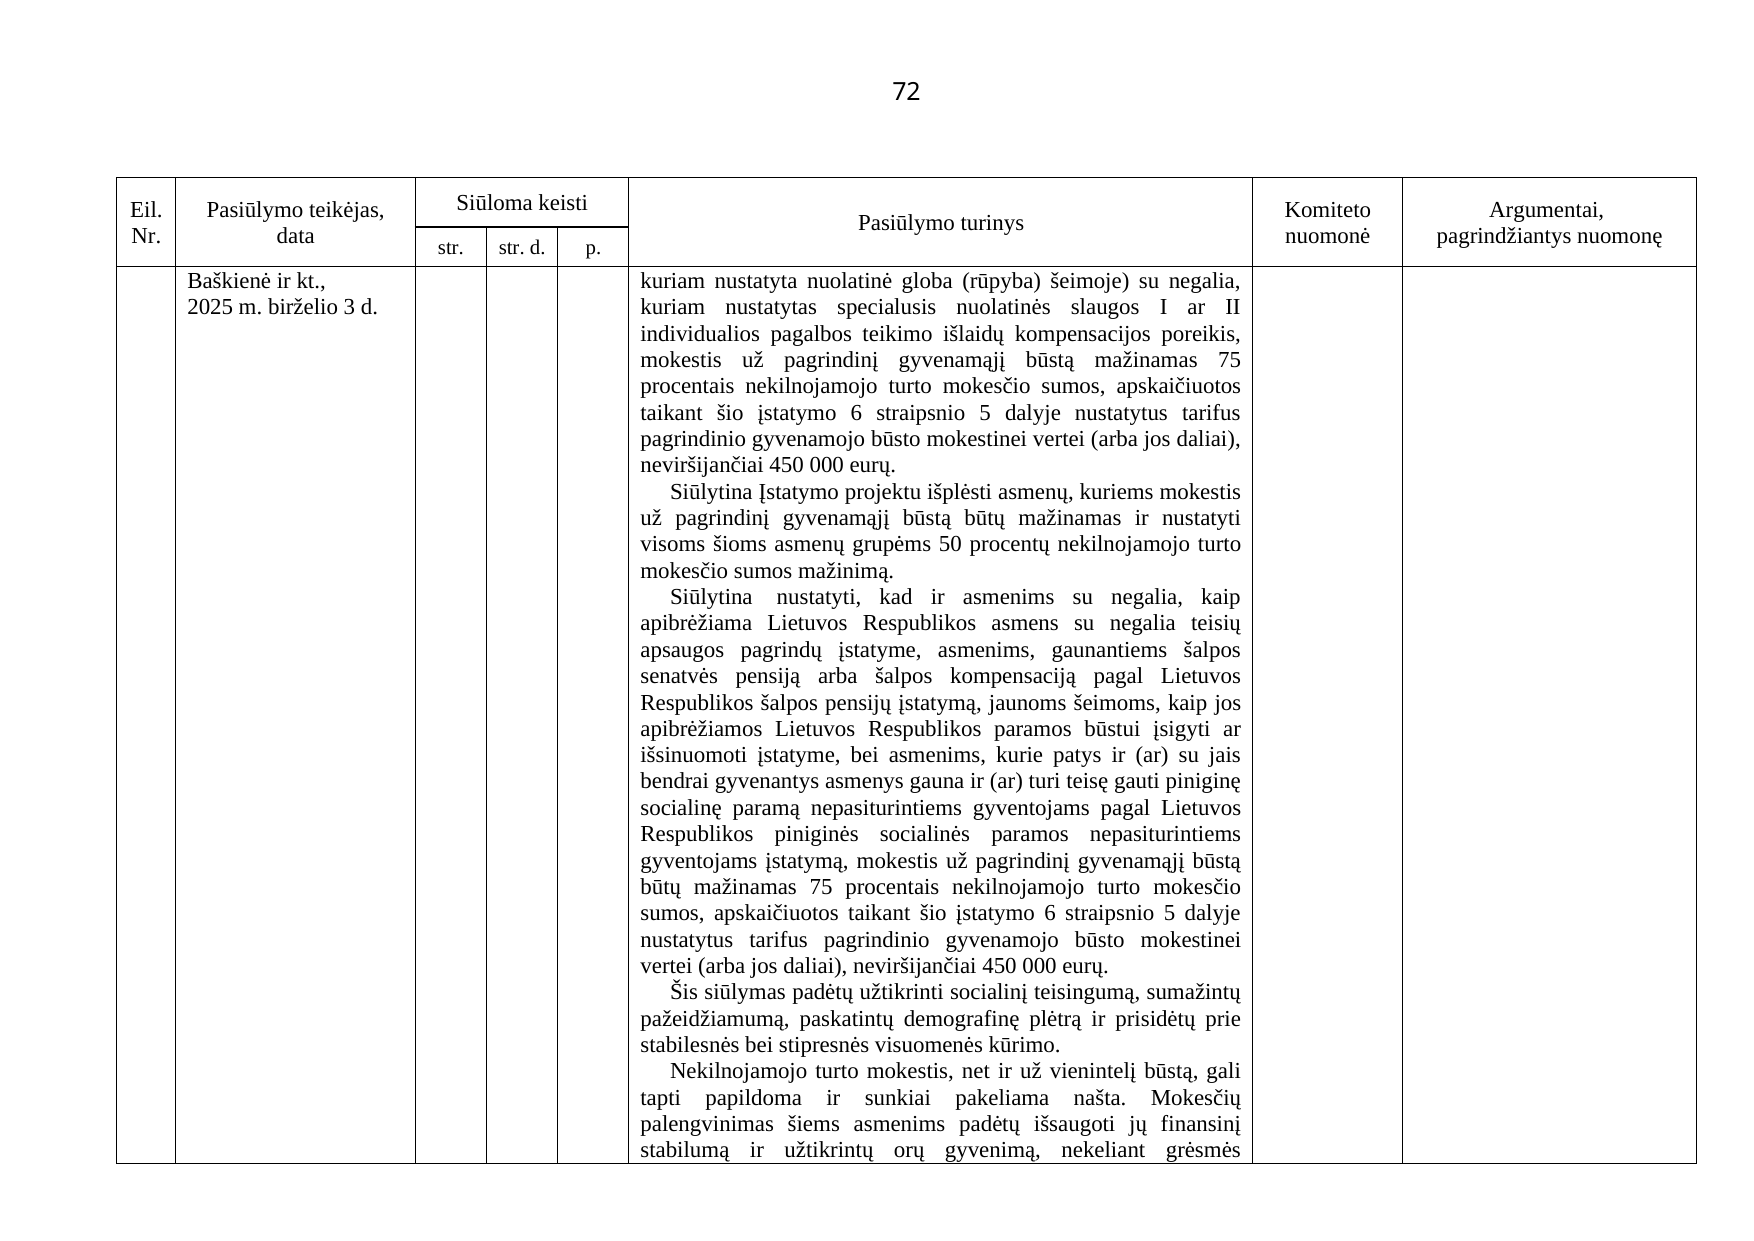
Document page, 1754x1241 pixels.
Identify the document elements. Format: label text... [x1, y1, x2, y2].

table_header Argumentai, pagrindžiantys nuomonę [1403, 178, 1696, 266]
table_cell str. [416, 228, 486, 266]
table_header Eil. Nr. [117, 178, 175, 266]
table_cell [416, 267, 486, 1163]
table_header Siūloma keisti [416, 178, 628, 226]
table_cell Baškienė ir kt., 2025 m. birželio 3 d. [176, 267, 415, 1163]
table_cell [1253, 267, 1402, 1163]
table_cell [117, 267, 175, 1163]
table_cell p. [558, 228, 628, 266]
table_header Komiteto nuomonė [1253, 178, 1402, 266]
table_cell [1403, 267, 1696, 1163]
table_cell [487, 267, 557, 1163]
table_cell [558, 267, 628, 1163]
table_header Pasiūlymo teikėjas, data [176, 178, 415, 266]
table_cell str. d. [487, 228, 557, 266]
table_header Pasiūlymo turinys [629, 178, 1252, 266]
table_cell kuriam nustatyta nuolatinė globa (rūpyba) šeimoje) su negalia, kuriam nustatytas specialusis nuolatinės slaugos I ar II individualios pagalbos teikimo išlaidų kompensacijos poreikis, mokestis už pagrindinį gyvenamąjį būstą mažinamas 75 procentais nekilnojamojo turto mokesčio sumos, apskaičiuotos taikant šio įstatymo 6 straipsnio 5 dalyje nustatytus tarifus pagrindinio gyvenamojo būsto mokestinei vertei (arba jos daliai), neviršijančiai 450 000 eurų. Siūlytina Įstatymo projektu išplėsti asmenų, kuriems mokestis už pagrindinį gyvenamąjį būstą būtų mažinamas ir nustatyti visoms šioms asmenų grupėms 50 procentų nekilnojamojo turto mokesčio sumos mažinimą. Siūlytina nustatyti, kad ir asmenims su negalia, kaip apibrėžiama Lietuvos Respublikos asmens su negalia teisių apsaugos pagrindų įstatyme, asmenims, gaunantiems šalpos senatvės pensiją arba šalpos kompensaciją pagal Lietuvos Respublikos šalpos pensijų įstatymą, jaunoms šeimoms, kaip jos apibrėžiamos Lietuvos Respublikos paramos būstui įsigyti ar išsinuomoti įstatyme, bei asmenims, kurie patys ir (ar) su jais bendrai gyvenantys asmenys gauna ir (ar) turi teisę gauti piniginę socialinę paramą nepasiturintiems gyventojams pagal Lietuvos Respublikos piniginės socialinės paramos nepasiturintiems gyventojams įstatymą, mokestis už pagrindinį gyvenamąjį būstą būtų mažinamas 75 procentais nekilnojamojo turto mokesčio sumos, apskaičiuotos taikant šio įstatymo 6 straipsnio 5 dalyje nustatytus tarifus pagrindinio gyvenamojo būsto mokestinei vertei (arba jos daliai), neviršijančiai 450 000 eurų. Šis siūlymas padėtų užtikrinti socialinį teisingumą, sumažintų pažeidžiamumą, paskatintų demografinę plėtrą ir prisidėtų prie stabilesnės bei stipresnės visuomenės kūrimo. Nekilnojamojo turto mokestis, net ir už vienintelį būstą, gali tapti papildoma ir sunkiai pakeliama našta. Mokesčių palengvinimas šiems asmenims padėtų išsaugoti jų finansinį stabilumą ir užtikrintų orų gyvenimą, nekeliant grėsmės [629, 267, 1252, 1163]
